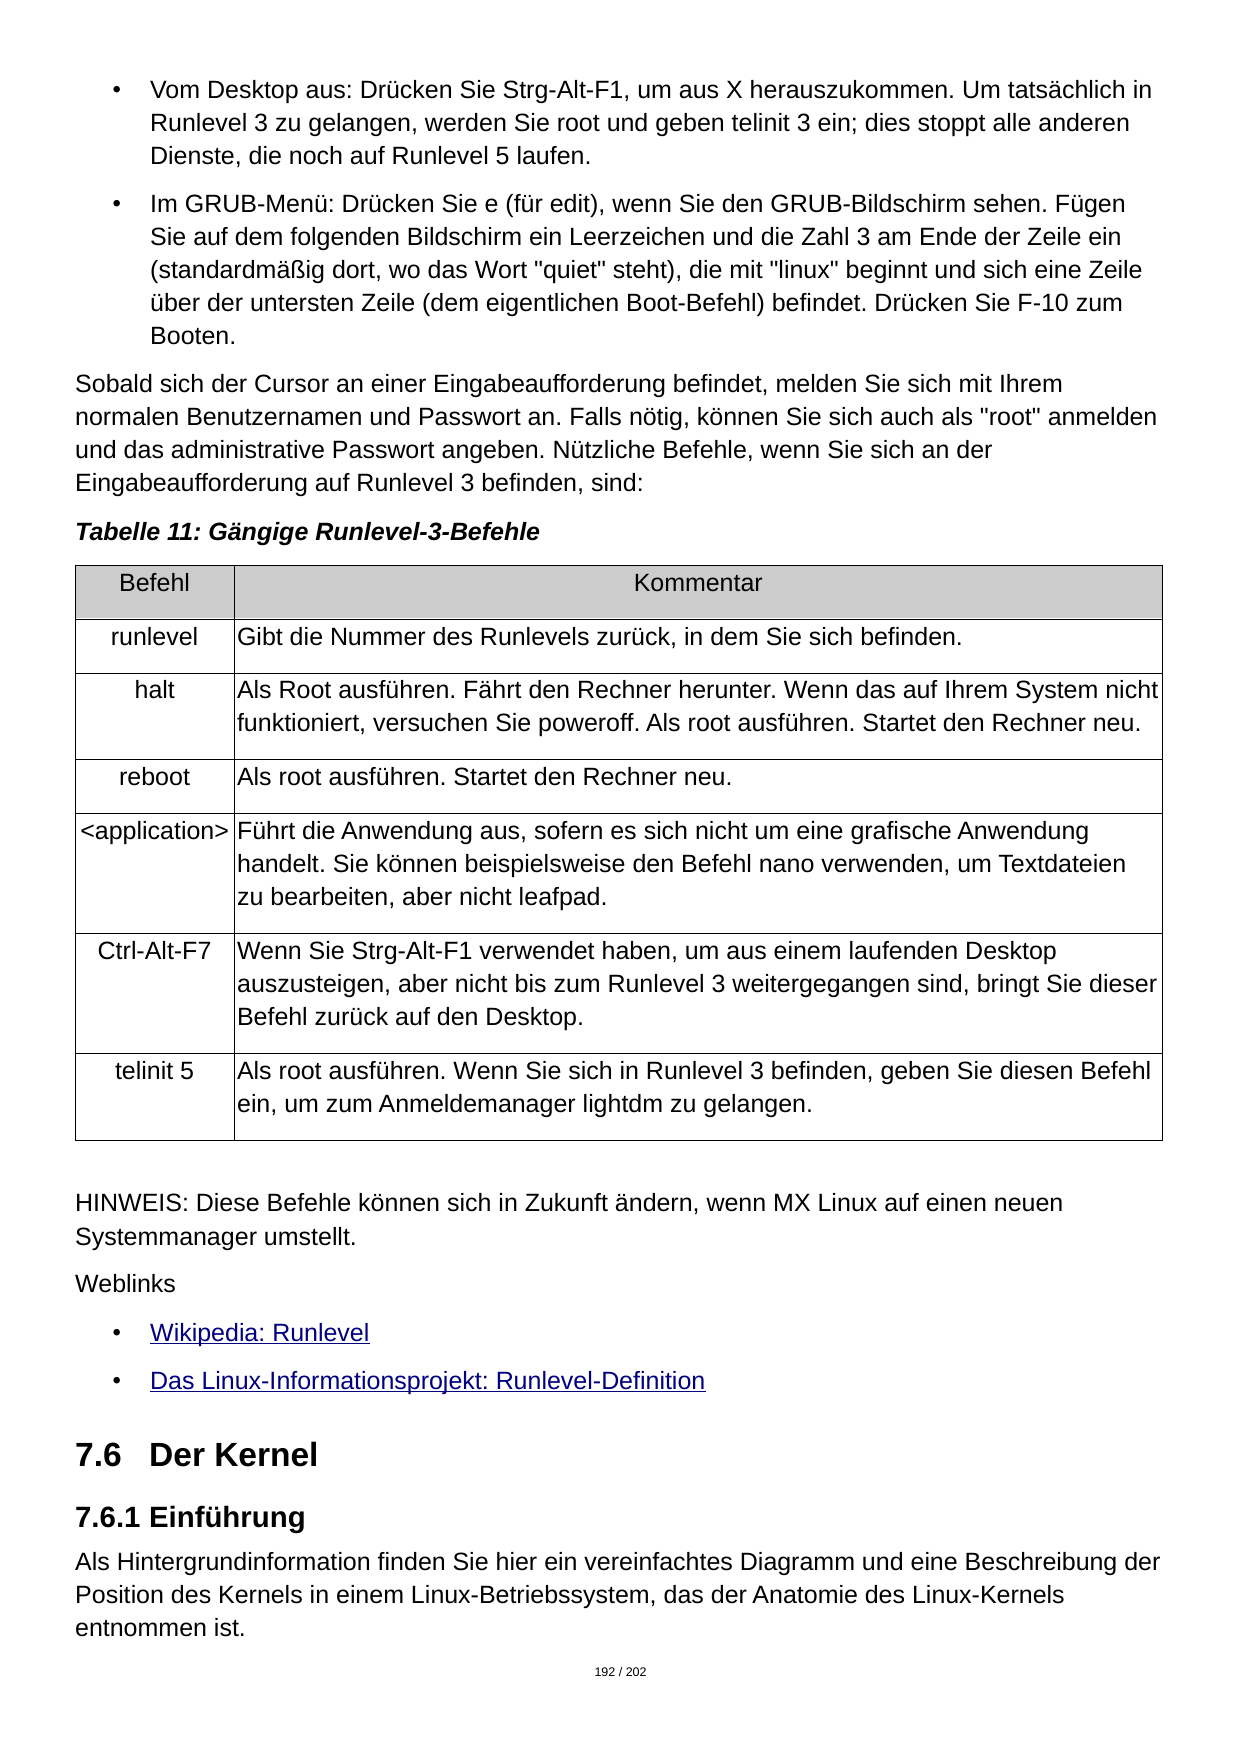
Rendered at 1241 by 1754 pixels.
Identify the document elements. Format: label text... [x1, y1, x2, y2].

text HINWEIS: Diese Befehle können sich in Zukunft ändern, wenn MX Linux auf einen neuen Systemmanager umstellt. [75, 1188, 1166, 1250]
list Im GRUB-Menü: Drücken Sie e (für edit), wenn Sie den GRUB-Bildschirm sehen. Fügen Sie auf dem folgenden Bildschirm ein Leerzeichen und die Zahl 3 am Ende der Zeile ein (standardmäßig dort, wo das Wort "quiet" steht), die mit "linux" beginnt und sich eine Zeile über der untersten Zeile (dem eigentlichen Boot-Befehl) befindet. Drücken Sie F-10 zum Booten. [112, 189, 1166, 350]
table_cell Ctrl-Alt-F7 [76, 934, 234, 1053]
table_cell runlevel [76, 620, 234, 672]
subtitle Der Kernel [75, 1434, 1166, 1473]
table_cell Führt die Anwendung aus, sofern es sich nicht um eine grafische Anwendung handelt. Sie können beispielsweise den Befehl nano verwenden, um Textdateien zu bearbeiten, aber nicht leafpad. [235, 814, 1162, 933]
table_cell Als root ausführen. Startet den Rechner neu. [235, 760, 1162, 813]
list Vom Desktop aus: Drücken Sie Strg-Alt-F1, um aus X herauszukommen. Um tatsächlich in Runlevel 3 zu gelangen, werden Sie root und geben telinit 3 ein; dies stoppt alle anderen Dienste, die noch auf Runlevel 5 laufen. [112, 75, 1166, 170]
table_cell telinit 5 [76, 1054, 234, 1140]
table_header Befehl [76, 566, 234, 618]
text Als Hintergrundinformation finden Sie hier ein vereinfachtes Diagramm und eine Beschreibung der Position des Kernels in einem Linux-Betriebssystem, das der Anatomie des Linux-Kernels entnommen ist. [75, 1547, 1166, 1641]
table_header Kommentar [235, 566, 1162, 618]
subtitle Einführung [75, 1500, 1166, 1534]
table_cell Gibt die Nummer des Runlevels zurück, in dem Sie sich befinden. [235, 620, 1162, 672]
text Sobald sich der Cursor an einer Eingabeaufforderung befindet, melden Sie sich mit Ihrem normalen Benutzernamen und Passwort an. Falls nötig, können Sie sich auch als "root" anmelden und das administrative Passwort angeben. Nützliche Befehle, wenn Sie sich an der Eingabeaufforderung auf Runlevel 3 befinden, sind: [75, 369, 1166, 497]
text Weblinks [75, 1269, 1166, 1298]
text Tabelle 11: Gängige Runlevel-3-Befehle [75, 516, 1166, 545]
table_cell <application> [76, 814, 234, 933]
list Wikipedia: Runlevel [112, 1317, 1166, 1346]
table_cell Als root ausführen. Wenn Sie sich in Runlevel 3 befinden, geben Sie diesen Befehl ein, um zum Anmeldemanager lightdm zu gelangen. [235, 1054, 1162, 1140]
table_cell Als Root ausführen. Fährt den Rechner herunter. Wenn das auf Ihrem System nicht funktioniert, versuchen Sie poweroff. Als root ausführen. Startet den Rechner neu. [235, 674, 1162, 759]
table_cell halt [76, 674, 234, 759]
list Das Linux-Informationsprojekt: Runlevel-Definition [112, 1366, 1166, 1394]
table_cell Wenn Sie Strg-Alt-F1 verwendet haben, um aus einem laufenden Desktop auszusteigen, aber nicht bis zum Runlevel 3 weitergegangen sind, bringt Sie dieser Befehl zurück auf den Desktop. [235, 934, 1162, 1053]
table_cell reboot [76, 760, 234, 813]
